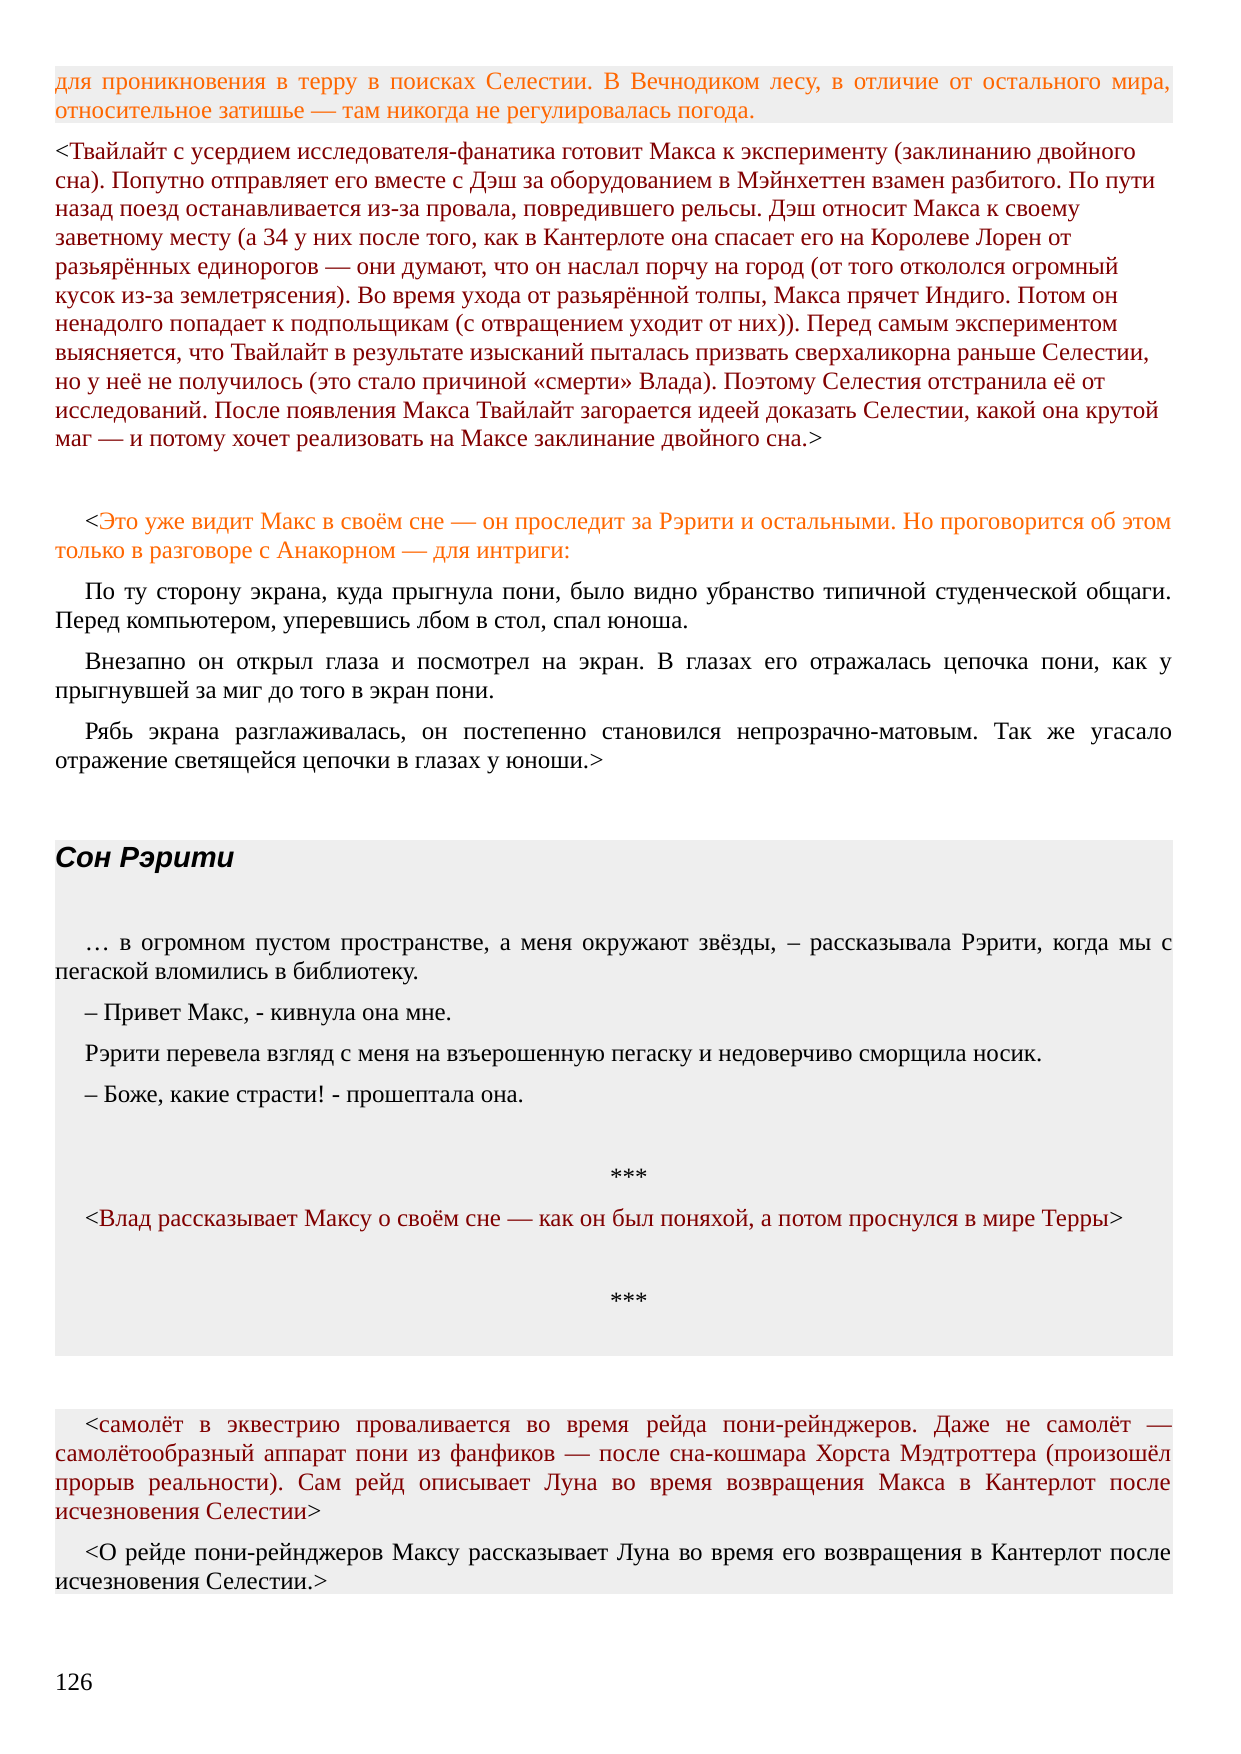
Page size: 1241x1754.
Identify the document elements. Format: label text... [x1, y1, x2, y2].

text <Твайлайт с усердием исследователя-фанатика готовит Макса к эксперименту (заклинанию двойного сна). Попутно отправляет его вместе с Дэш за оборудованием в Мэйнхеттен взамен разбитого. По пути назад поезд останавливается из-за провала, повредившего рельсы. Дэш относит Макса к своему заветному месту (а 34 у них после того, как в Кантерлоте она спасает его на Королеве Лорен от разьярённых единорогов — они думают, что он наслал порчу на город (от того откололся огромный кусок из-за землетрясения). Во время ухода от разьярённой толпы, Макса прячет Индиго. Потом он ненадолго попадает к подпольщикам (с отвращением уходит от них)). Перед самым экспериментом выясняется, что Твайлайт в результате изысканий пыталась призвать сверхаликорна раньше Селестии, но у неё не получилось (это стало причиной «смерти» Влада). Поэтому Селестия отстранила её от исследований. После появления Макса Твайлайт загорается идеей доказать Селестии, какой она крутой маг — и потому хочет реализовать на Максе заклинание двойного сна.> [55, 136, 1173, 452]
text Рэрити перевела взгляд с меня на взъерошенную пегаску и недоверчиво сморщила носик. [55, 1038, 1173, 1067]
text *** [55, 1286, 1173, 1314]
text <О рейде пони-рейнджеров Максу рассказывает Луна во время его возвращения в Кантерлот после исчезновения Селестии.> [55, 1537, 1173, 1594]
text По ту сторону экрана, куда прыгнула пони, было видно убранство типичной студенческой общаги. Перед компьютером, уперевшись лбом в стол, спал юноша. [55, 576, 1173, 633]
subtitle Сон Рэрити [55, 840, 1173, 873]
text <Влад рассказывает Максу о своём сне — как он был поняхой, а потом проснулся в мире Терры> [55, 1203, 1173, 1232]
text – Боже, какие страсти! - прошептала она. [55, 1079, 1173, 1108]
text Внезапно он открыл глаза и посмотрел на экран. В глазах его отражалась цепочка пони, как у прыгнувшей за миг до того в экран пони. [55, 646, 1173, 703]
text – Привет Макс, - кивнула она мне. [55, 997, 1173, 1026]
text Рябь экрана разглаживалась, он постепенно становился непрозрачно-матовым. Так же угасало отражение светящейся цепочки в глазах у юноши.> [55, 716, 1173, 773]
text <Это уже видит Макс в своём сне — он проследит за Рэрити и остальными. Но проговорится об этом только в разговоре с Анакорном — для интриги: [55, 506, 1173, 563]
text *** [55, 1162, 1173, 1191]
text … в огромном пустом пространстве, а меня окружают звёзды, – рассказывала Рэрити, когда мы с пегаской вломились в библиотеку. [55, 927, 1173, 984]
text <самолёт в эквестрию проваливается во время рейда пони-рейнджеров. Даже не самолёт — самолётообразный аппарат пони из фанфиков — после сна-кошмара Хорста Мэдтроттера (произошёл прорыв реальности). Сам рейд описывает Луна во время возвращения Макса в Кантерлот после исчезновения Селестии> [55, 1409, 1173, 1524]
text для проникновения в терру в поисках Селестии. В Вечнодиком лесу, в отличие от остального мира, относительное затишье — там никогда не регулировалась погода. [55, 66, 1173, 123]
